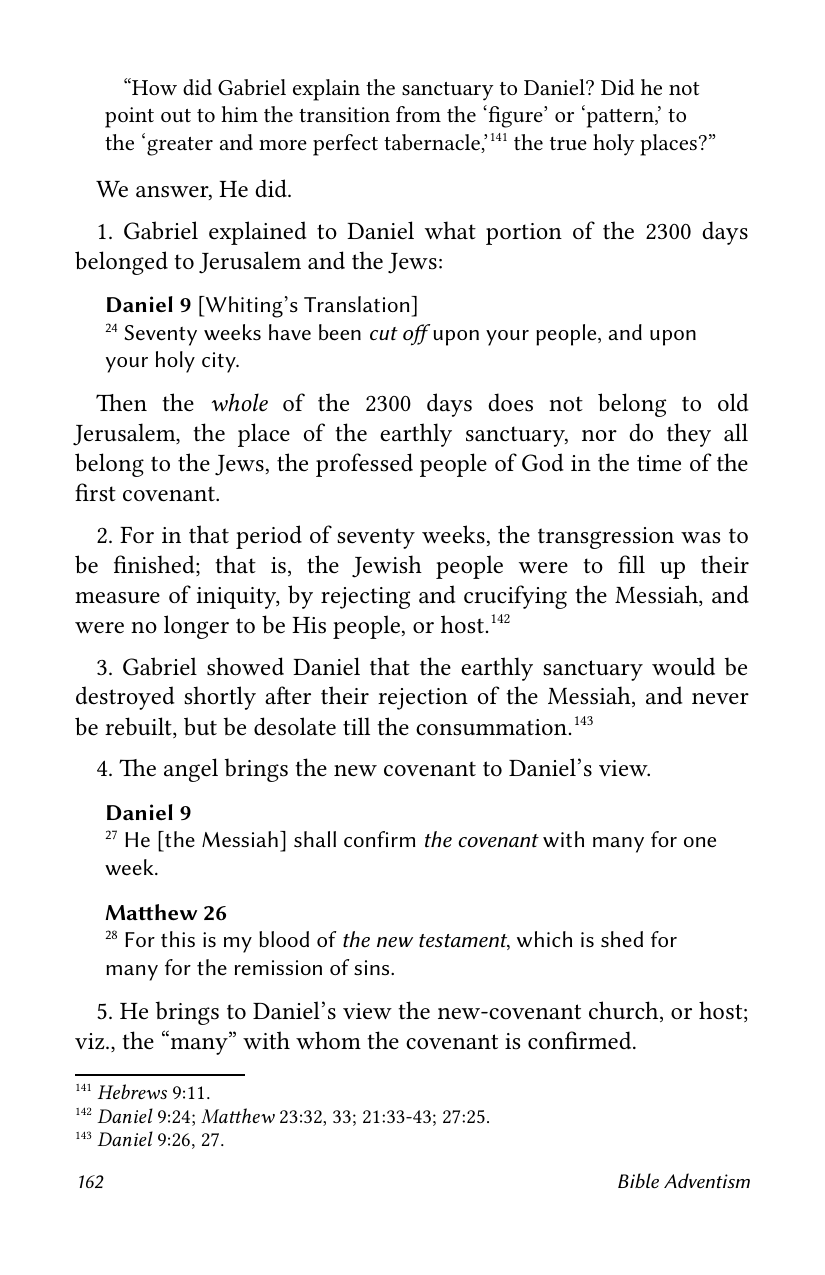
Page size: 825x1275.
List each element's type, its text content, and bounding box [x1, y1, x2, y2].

text Daniel 9 [Whiting’s Translation] [105, 292, 750, 318]
text 28 For this is my blood of the new testament, which is shed for many for the remission of sins. [105, 927, 720, 981]
text 3. Gabriel showed Daniel that the earthly sanctuary would be destroyed shortly after their rejection of the Messiah, and never be rebuilt, but be desolate till the consummation. [75, 653, 750, 741]
text “How did Gabriel explain the sanctuary to Daniel? Did he not point out to him the transition from the ‘figure’ or ‘pattern,’ to the ‘greater and more perfect tabernacle,’ the true holy places?” [105, 75, 720, 156]
text 2. For in that period of seventy weeks, the transgression was to be finished; that is, the Jewish people were to fill up their measure of iniquity, by rejecting and crucifying the Messiah, and were no longer to be His people, or host. [75, 521, 750, 639]
text We answer, He did. [75, 175, 750, 204]
text 24 Seventy weeks have been cut off upon your people, and upon your holy city. [105, 319, 720, 373]
text Daniel 9 [105, 799, 750, 826]
text 1. Gabriel explained to Daniel what portion of the 2300 days belonged to Jerusalem and the Jews: [75, 217, 750, 276]
text Matthew 26 [105, 900, 750, 926]
text 5. He brings to Daniel’s view the new-covenant church, or host; viz., the “many” with whom the covenant is confirmed. [75, 997, 750, 1056]
text Hebrews 9:11. [75, 1081, 750, 1104]
text 27 He [the Messiah] shall confirm the covenant with many for one week. [105, 827, 720, 881]
text Daniel 9:26, 27. [75, 1128, 750, 1152]
text Daniel 9:24; Matthew 23:32, 33; 21:33-43; 27:25. [75, 1104, 750, 1128]
text Then the whole of the 2300 days does not belong to old Jerusalem, the place of the earthly sanctuary, nor do they all belong to the Jews, the professed people of God in the time of the first covenant. [75, 389, 750, 508]
text 4. The angel brings the new covenant to Daniel’s view. [75, 754, 750, 783]
